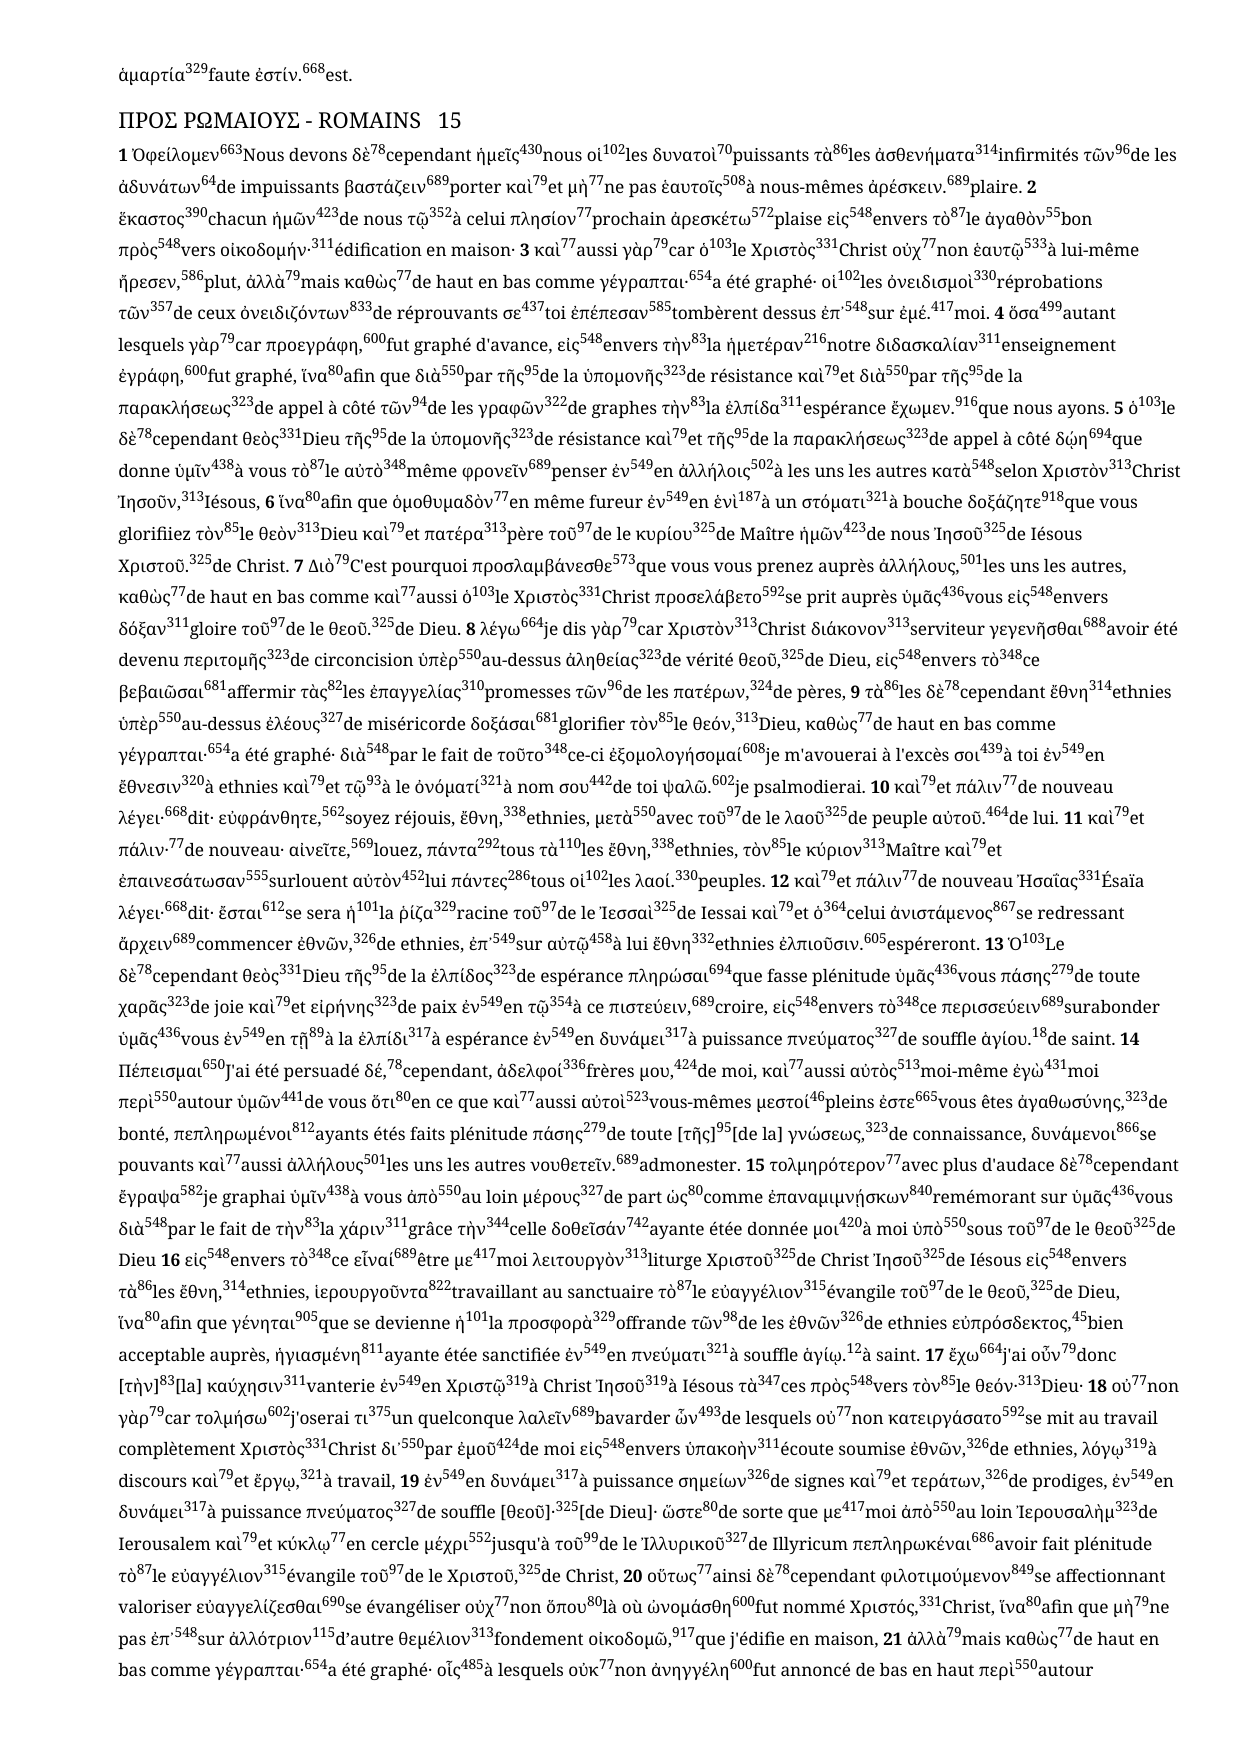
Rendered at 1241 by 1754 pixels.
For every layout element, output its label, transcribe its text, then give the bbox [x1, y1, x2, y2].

text ΠΡΟΣ ΡΩΜΑΙΟΥΣ - ROMAINS 15 [118, 105, 1181, 135]
text 1 Ὀφείλομεν663Nous devons δὲ78cependant ἡμεῖς430nous οἱ102les δυνατοὶ70puissants τὰ86les ἀσθενήματα314infirmités τῶν96de les ἀδυνάτων64de impuissants βαστάζειν689porter καὶ79et μὴ77ne pas ἑαυτοῖς508à nous-mêmes ἀρέσκειν.689plaire. 2 ἕκαστος390chacun ἡμῶν423de nous τῷ352à celui πλησίον77prochain ἀρεσκέτω572plaise εἰς548envers τὸ87le ἀγαθὸν55bon πρὸς548vers οἰκοδομήν·311édification en maison· 3 καὶ77aussi γὰρ79car ὁ103le Χριστὸς331Christ οὐχ77non ἑαυτῷ533à lui-même ἤρεσεν,586plut, ἀλλὰ79mais καθὼς77de haut en bas comme γέγραπται·654a été graphé· οἱ102les ὀνειδισμοὶ330réprobations τῶν357de ceux ὀνειδιζόντων833de réprouvants σε437toi ἐπέπεσαν585tombèrent dessus ἐπ᾽548sur ἐμέ.417moi. 4 ὅσα499autant lesquels γὰρ79car προεγράφη,600fut graphé d'avance, εἰς548envers τὴν83la ἡμετέραν216notre διδασκαλίαν311enseignement ἐγράφη,600fut graphé, ἵνα80afin que διὰ550par τῆς95de la ὑπομονῆς323de résistance καὶ79et διὰ550par τῆς95de la παρακλήσεως323de appel à côté τῶν94de les γραφῶν322de graphes τὴν83la ἐλπίδα311espérance ἔχωμεν.916que nous ayons. 5 ὁ103le δὲ78cependant θεὸς331Dieu τῆς95de la ὑπομονῆς323de résistance καὶ79et τῆς95de la παρακλήσεως323de appel à côté δῴη694que donne ὑμῖν438à vous τὸ87le αὐτὸ348même φρονεῖν689penser ἐν549en ἀλλήλοις502à les uns les autres κατὰ548selon Χριστὸν313Christ Ἰησοῦν,313Iésous, 6 ἵνα80afin que ὁμοθυμαδὸν77en même fureur ἐν549en ἑνὶ187à un στόματι321à bouche δοξάζητε918que vous glorifiiez τὸν85le θεὸν313Dieu καὶ79et πατέρα313père τοῦ97de le κυρίου325de Maître ἡμῶν423de nous Ἰησοῦ325de Iésous Χριστοῦ.325de Christ. 7 Διὸ79C'est pourquoi προσλαμβάνεσθε573que vous vous prenez auprès ἀλλήλους,501les uns les autres, καθὼς77de haut en bas comme καὶ77aussi ὁ103le Χριστὸς331Christ προσελάβετο592se prit auprès ὑμᾶς436vous εἰς548envers δόξαν311gloire τοῦ97de le θεοῦ.325de Dieu. 8 λέγω664je dis γὰρ79car Χριστὸν313Christ διάκονον313serviteur γεγενῆσθαι688avoir été devenu περιτομῆς323de circoncision ὑπὲρ550au-dessus ἀληθείας323de vérité θεοῦ,325de Dieu, εἰς548envers τὸ348ce βεβαιῶσαι681affermir τὰς82les ἐπαγγελίας310promesses τῶν96de les πατέρων,324de pères, 9 τὰ86les δὲ78cependant ἔθνη314ethnies ὑπὲρ550au-dessus ἐλέους327de miséricorde δοξάσαι681glorifier τὸν85le θεόν,313Dieu, καθὼς77de haut en bas comme γέγραπται·654a été graphé· διὰ548par le fait de τοῦτο348ce-ci ἐξομολογήσομαί608je m'avouerai à l'excès σοι439à toi ἐν549en ἔθνεσιν320à ethnies καὶ79et τῷ93à le ὀνόματί321à nom σου442de toi ψαλῶ.602je psalmodierai. 10 καὶ79et πάλιν77de nouveau λέγει·668dit· εὐφράνθητε,562soyez réjouis, ἔθνη,338ethnies, μετὰ550avec τοῦ97de le λαοῦ325de peuple αὐτοῦ.464de lui. 11 καὶ79et πάλιν·77de nouveau· αἰνεῖτε,569louez, πάντα292tous τὰ110les ἔθνη,338ethnies, τὸν85le κύριον313Maître καὶ79et ἐπαινεσάτωσαν555surlouent αὐτὸν452lui πάντες286tous οἱ102les λαοί.330peuples. 12 καὶ79et πάλιν77de nouveau Ἠσαΐας331Ésaïa λέγει·668dit· ἔσται612se sera ἡ101la ῥίζα329racine τοῦ97de le Ἰεσσαὶ325de Iessai καὶ79et ὁ364celui ἀνιστάμενος867se redressant ἄρχειν689commencer ἐθνῶν,326de ethnies, ἐπ᾽549sur αὐτῷ458à lui ἔθνη332ethnies ἐλπιοῦσιν.605espéreront. 13 Ὁ103Le δὲ78cependant θεὸς331Dieu τῆς95de la ἐλπίδος323de espérance πληρώσαι694que fasse plénitude ὑμᾶς436vous πάσης279de toute χαρᾶς323de joie καὶ79et εἰρήνης323de paix ἐν549en τῷ354à ce πιστεύειν,689croire, εἰς548envers τὸ348ce περισσεύειν689surabonder ὑμᾶς436vous ἐν549en τῇ89à la ἐλπίδι317à espérance ἐν549en δυνάμει317à puissance πνεύματος327de souffle ἁγίου.18de saint. 14 Πέπεισμαι650J'ai été persuadé δέ,78cependant, ἀδελφοί336frères μου,424de moi, καὶ77aussi αὐτὸς513moi-même ἐγὼ431moi περὶ550autour ὑμῶν441de vous ὅτι80en ce que καὶ77aussi αὐτοὶ523vous-mêmes μεστοί46pleins ἐστε665vous êtes ἀγαθωσύνης,323de bonté, πεπληρωμένοι812ayants étés faits plénitude πάσης279de toute [τῆς]95[de la] γνώσεως,323de connaissance, δυνάμενοι866se pouvants καὶ77aussi ἀλλήλους501les uns les autres νουθετεῖν.689admonester. 15 τολμηρότερον77avec plus d'audace δὲ78cependant ἔγραψα582je graphai ὑμῖν438à vous ἀπὸ550au loin μέρους327de part ὡς80comme ἐπαναμιμνῄσκων840remémorant sur ὑμᾶς436vous διὰ548par le fait de τὴν83la χάριν311grâce τὴν344celle δοθεῖσάν742ayante étée donnée μοι420à moi ὑπὸ550sous τοῦ97de le θεοῦ325de Dieu 16 εἰς548envers τὸ348ce εἶναί689être με417moi λειτουργὸν313liturge Χριστοῦ325de Christ Ἰησοῦ325de Iésous εἰς548envers τὰ86les ἔθνη,314ethnies, ἱερουργοῦντα822travaillant au sanctuaire τὸ87le εὐαγγέλιον315évangile τοῦ97de le θεοῦ,325de Dieu, ἵνα80afin que γένηται905que se devienne ἡ101la προσφορὰ329offrande τῶν98de les ἐθνῶν326de ethnies εὐπρόσδεκτος,45bien acceptable auprès, ἡγιασμένη811ayante étée sanctifiée ἐν549en πνεύματι321à souffle ἁγίῳ.12à saint. 17 ἔχω664j'ai οὖν79donc [τὴν]83[la] καύχησιν311vanterie ἐν549en Χριστῷ319à Christ Ἰησοῦ319à Iésous τὰ347ces πρὸς548vers τὸν85le θεόν·313Dieu· 18 οὐ77non γὰρ79car τολμήσω602j'oserai τι375un quelconque λαλεῖν689bavarder ὧν493de lesquels οὐ77non κατειργάσατο592se mit au travail complètement Χριστὸς331Christ δι᾽550par ἐμοῦ424de moi εἰς548envers ὑπακοὴν311écoute soumise ἐθνῶν,326de ethnies, λόγῳ319à discours καὶ79et ἔργῳ,321à travail, 19 ἐν549en δυνάμει317à puissance σημείων326de signes καὶ79et τεράτων,326de prodiges, ἐν549en δυνάμει317à puissance πνεύματος327de souffle [θεοῦ]·325[de Dieu]· ὥστε80de sorte que με417moi ἀπὸ550au loin Ἰερουσαλὴμ323de Ierousalem καὶ79et κύκλῳ77en cercle μέχρι552jusqu'à τοῦ99de le Ἰλλυρικοῦ327de Illyricum πεπληρωκέναι686avoir fait plénitude τὸ87le εὐαγγέλιον315évangile τοῦ97de le Χριστοῦ,325de Christ, 20 οὕτως77ainsi δὲ78cependant φιλοτιμούμενον849se affectionnant valoriser εὐαγγελίζεσθαι690se évangéliser οὐχ77non ὅπου80là où ὠνομάσθη600fut nommé Χριστός,331Christ, ἵνα80afin que μὴ79ne pas ἐπ᾽548sur ἀλλότριον115d’autre θεμέλιον313fondement οἰκοδομῶ,917que j'édifie en maison, 21 ἀλλὰ79mais καθὼς77de haut en bas comme γέγραπται·654a été graphé· οἷς485à lesquels οὐκ77non ἀνηγγέλη600fut annoncé de bas en haut περὶ550autour αὐτοῦ464de lui ὄψονται,611se verront, καὶ79et οἳ497lesquels οὐκ77non ἀκηκόασιν641ont écouté συνήσουσιν.605comprendront. 22 Διὸ79C'est pourquoi καὶ77aussi ἐνεκοπτόμην633j'étais incisé τὰ347ces πολλὰ374nombreux τοῦ360de ce ἐλθεῖν681venir πρὸς548vers ὑμᾶς·436vous· 23 νυνὶ77maintenant δὲ78cependant μηκέτι77ne pas plus τόπον313lieu ἔχων840ayant ἐν549en τοῖς92à les κλίμασιν320à climats τούτοις,145à ces-ci, ἐπιποθίαν311sur-désir δὲ78cependant ἔχων840ayant τοῦ360de ce ἐλθεῖν681venir πρὸς548vers ὑμᾶς436vous ἀπὸ550au loin πολλῶν282de nombreux ἐτῶν,326de ans, 24 ὡς80comme ἂν340le cas échéant πορεύωμαι923que je m'aille εἰς548envers τὴν83la Σπανίαν·311Espagne· ἐλπίζω664j'espère γὰρ79car διαπορευόμενος867se allant à travers θεάσασθαι682se contempler ὑμᾶς436vous καὶ79et ὑφ᾽550sous ὑμῶν441de vous προπεμφθῆναι683être mandé en avant ἐκεῖ77là ἐὰν80si le cas échéant ὑμῶν441de vous πρῶτον77premièrement ἀπὸ550au loin μέρους327de part ἐμπλησθῶ.907que je sois rempli dans. 25 Νυνὶ77Maintenant δὲ78cependant πορεύομαι670je me vais εἰς548envers Ἰερουσαλὴμ311Ierousalem διακονῶν840servant τοῖς90à les ἁγίοις.58à saints. 26 εὐδόκησαν585estimèrent en bien γὰρ79car Μακεδονία329Macédoine καὶ79et Ἀχαΐα329Achaïe κοινωνίαν311communion τινὰ267une quelconque ποιήσασθαι682se faire εἰς548envers τοὺς84les πτωχοὺς52pauvres τῶν96de les ἁγίων64de saints τῶν357de ceux ἐν549en Ἰερουσαλήμ.317à Ierousalem. 27 εὐδόκησαν585estimèrent en bien γὰρ79car καὶ79et ὀφειλέται330débiteurs εἰσὶν667sont αὐτῶν·463de eux· εἰ80si γὰρ79car τοῖς92à les πνευματικοῖς60à souffliques αὐτῶν463de eux ἐκοινώνησαν585communièrent τὰ104les ἔθνη,332ethnies, ὀφείλουσιν667doivent καὶ77aussi ἐν549en τοῖς92à les σαρκικοῖς60à charnels λειτουργῆσαι681faire liturgie αὐτοῖς.457à eux. 28 τοῦτο348ce-ci οὖν79donc ἐπιτελέσας721ayant achevé au-dessus καὶ79et σφραγισάμενος740se ayant scellé αὐτοῖς457à eux τὸν85le καρπὸν313fruit τοῦτον,138celui-ci, ἀπελεύσομαι608je m'éloignerai δι᾽550par ὑμῶν441de vous εἰς548envers Σπανίαν·311Espagne· 29 οἶδα638j'ai su δὲ78cependant ὅτι80en ce que ἐρχόμενος867se venant πρὸς548vers ὑμᾶς436vous ἐν549en πληρώματι321à plénitude εὐλογίας323de éloge Χριστοῦ325de Christ ἐλεύσομαι.608je me viendrai. 30 Παρακαλῶ664J'appelle à côté δὲ78cependant ὑμᾶς436vous [,933[, ἀδελφοί,]330frères,] διὰ550par τοῦ97de le κυρίου325de Maître ἡμῶν423de nous Ἰησοῦ325de Iésous Χριστοῦ325de Christ καὶ79et διὰ550par τῆς95de la ἀγάπης323de amour τοῦ99de le πνεύματος327de souffle συναγωνίσασθαί682se agoniser avec μοι420à moi ἐν549en ταῖς88à les προσευχαῖς316à prières ὑπὲρ550au-dessus ἐμοῦ424de moi πρὸς548vers τὸν85le θεόν,313Dieu, 31 ἵνα77afin que ῥυσθῶ907que je sois délivré ἀπὸ550au loin τῶν357de ceux ἀπειθούντων833de désobéissants ἐν549en τῇ89à la Ἰουδαίᾳ317à Ioudaia καὶ79et ἡ101la διακονία329service μου424de moi ἡ496celle εἰς548envers Ἰερουσαλὴμ311Ierousalem εὐπρόσδεκτος45bien acceptable auprès τοῖς90à les ἁγίοις58à saints γένηται,905que se devienne, 32 ἵνα80afin que ἐν549en χαρᾷ317à joie ἔλθω895que je vienne πρὸς548vers ὑμᾶς436vous διὰ550par θελήματος327de volonté θεοῦ325de Dieu συναναπαύσωμαι901que je me pause de bas en haut ensemble ὑμῖν.438à vous. 33 Ὁ103Le δὲ78cependant θεὸς331Dieu τῆς95de la εἰρήνης323de paix μετὰ550avec πάντων383de tous ὑμῶν,441de vous, ἀμήν.304amen. [118, 139, 1181, 1682]
